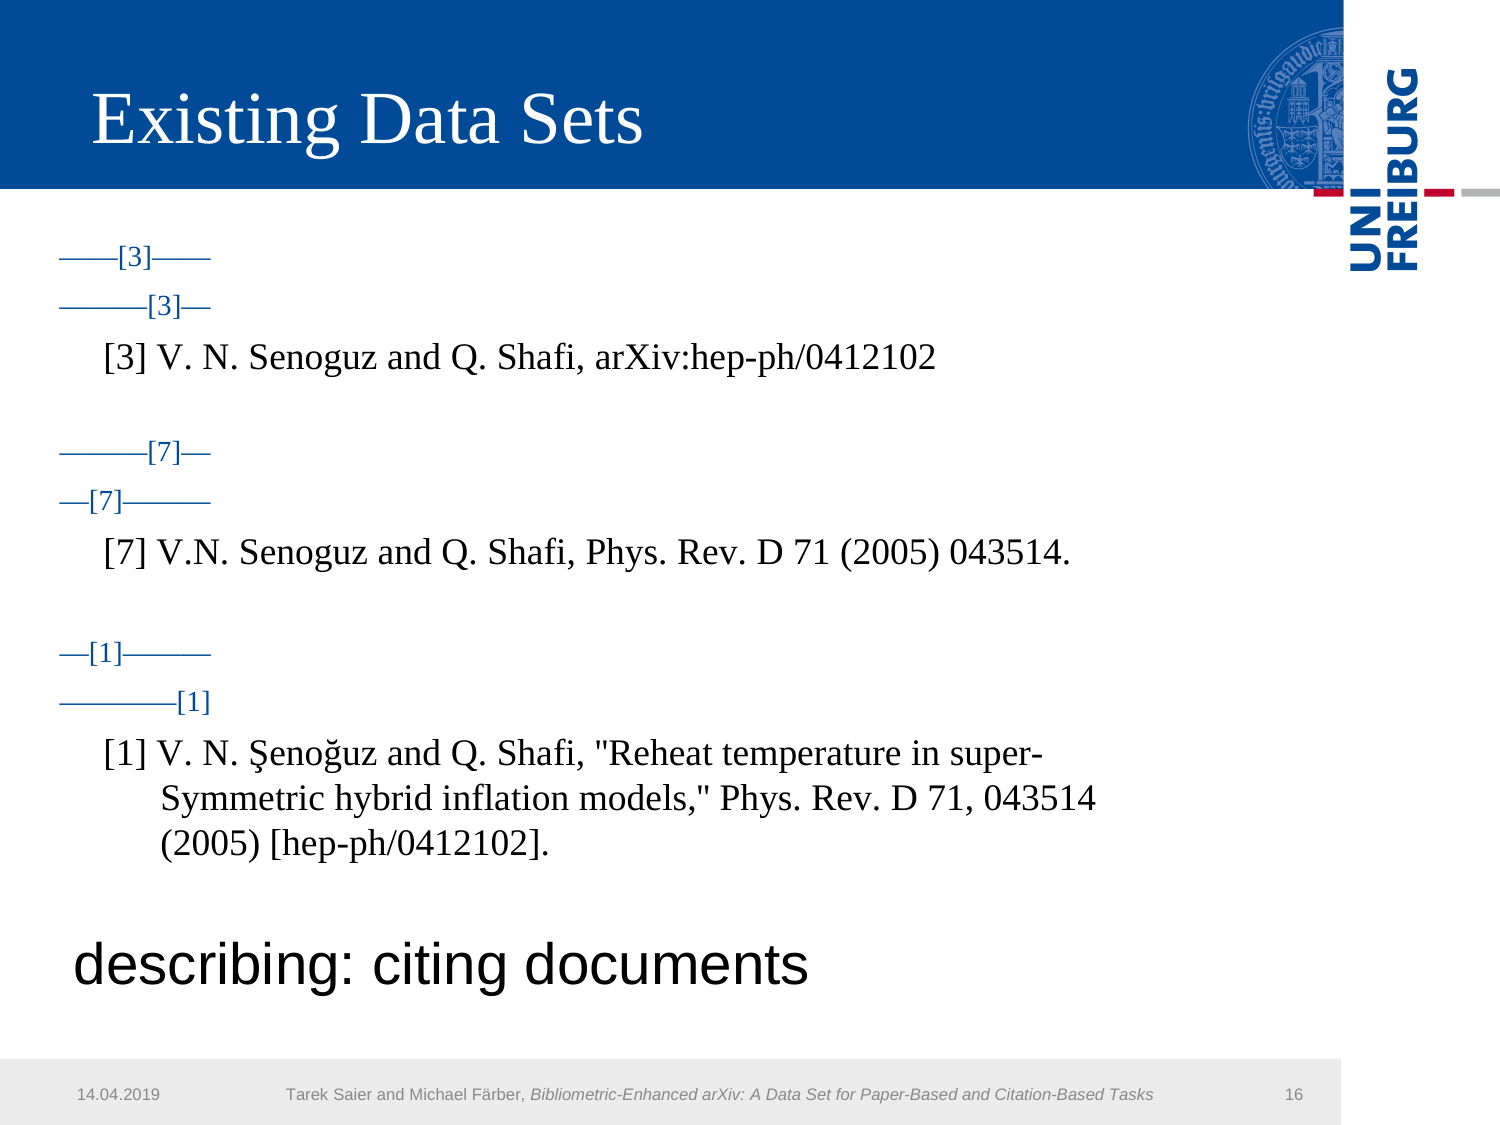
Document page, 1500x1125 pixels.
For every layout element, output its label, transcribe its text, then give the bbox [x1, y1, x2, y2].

text_box ————[1] [44, 674, 325, 780]
text_box [3] V. N. Senoguz and Q. Shafi, arXiv:hep-ph/0412102 [88, 324, 1093, 385]
text_box [7] V.N. Senoguz and Q. Shafi, Phys. Rev. D 71 (2005) 043514. [88, 519, 1093, 580]
picture [0, 0, 1500, 271]
text_box ———[3]— [44, 279, 325, 384]
text_box ——[3]—— [44, 230, 325, 279]
text_box describing: citing documents + cited document [59, 919, 1388, 1004]
text_box [1] V. N. Şenoğuz and Q. Shafi, ''Reheat temperature in super- Symmetric hybrid inflation models,'' Phys. Rev. D 71, 043514 (2005) [hep-ph/0412102]. [88, 720, 1123, 916]
text_box —[1]——— [44, 625, 325, 674]
text_box —[7]——— [44, 473, 325, 579]
title Existing Data Sets [76, 49, 1235, 178]
text_box ———[7]— [44, 425, 325, 473]
